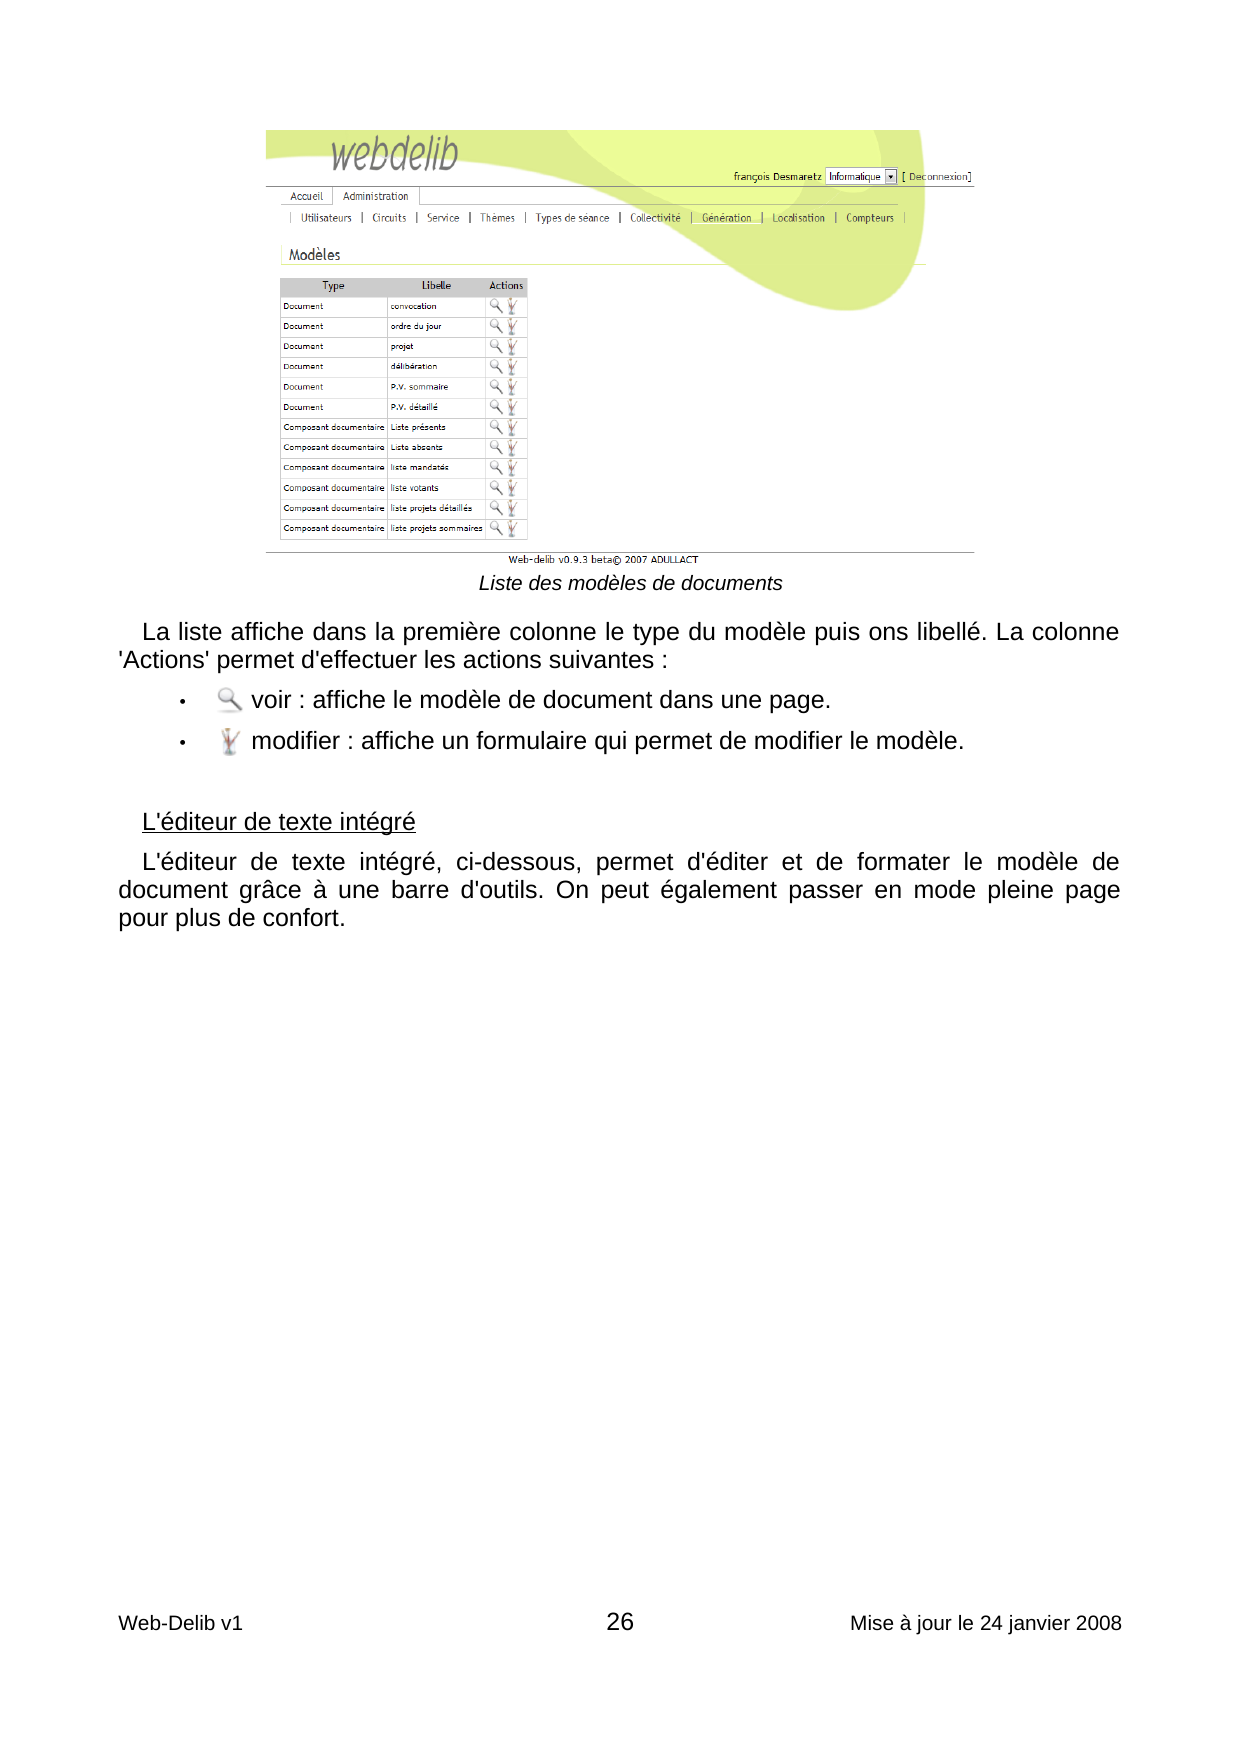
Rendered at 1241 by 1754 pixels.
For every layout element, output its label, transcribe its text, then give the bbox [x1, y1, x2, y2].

text La liste affiche dans la première colonne le type du modèle puis ons libellé. La colonne 'Actions' permet d'effectuer les actions suivantes : [118, 618, 1122, 674]
text Liste des modèles de documents [118, 118, 1122, 594]
picture [216, 686, 245, 714]
list modifier : affiche un formulaire qui permet de modifier le modèle. [156, 727, 1122, 757]
picture [265, 130, 975, 571]
text L'éditeur de texte intégré [118, 808, 1122, 836]
text L'éditeur de texte intégré, ci-dessous, permet d'éditer et de formater le modèle de document grâce à une barre d'outils. On peut également passer en mode pleine page pour plus de confort. [118, 848, 1122, 931]
list voir : affiche le modèle de document dans une page. [156, 685, 1122, 715]
picture [216, 728, 245, 756]
